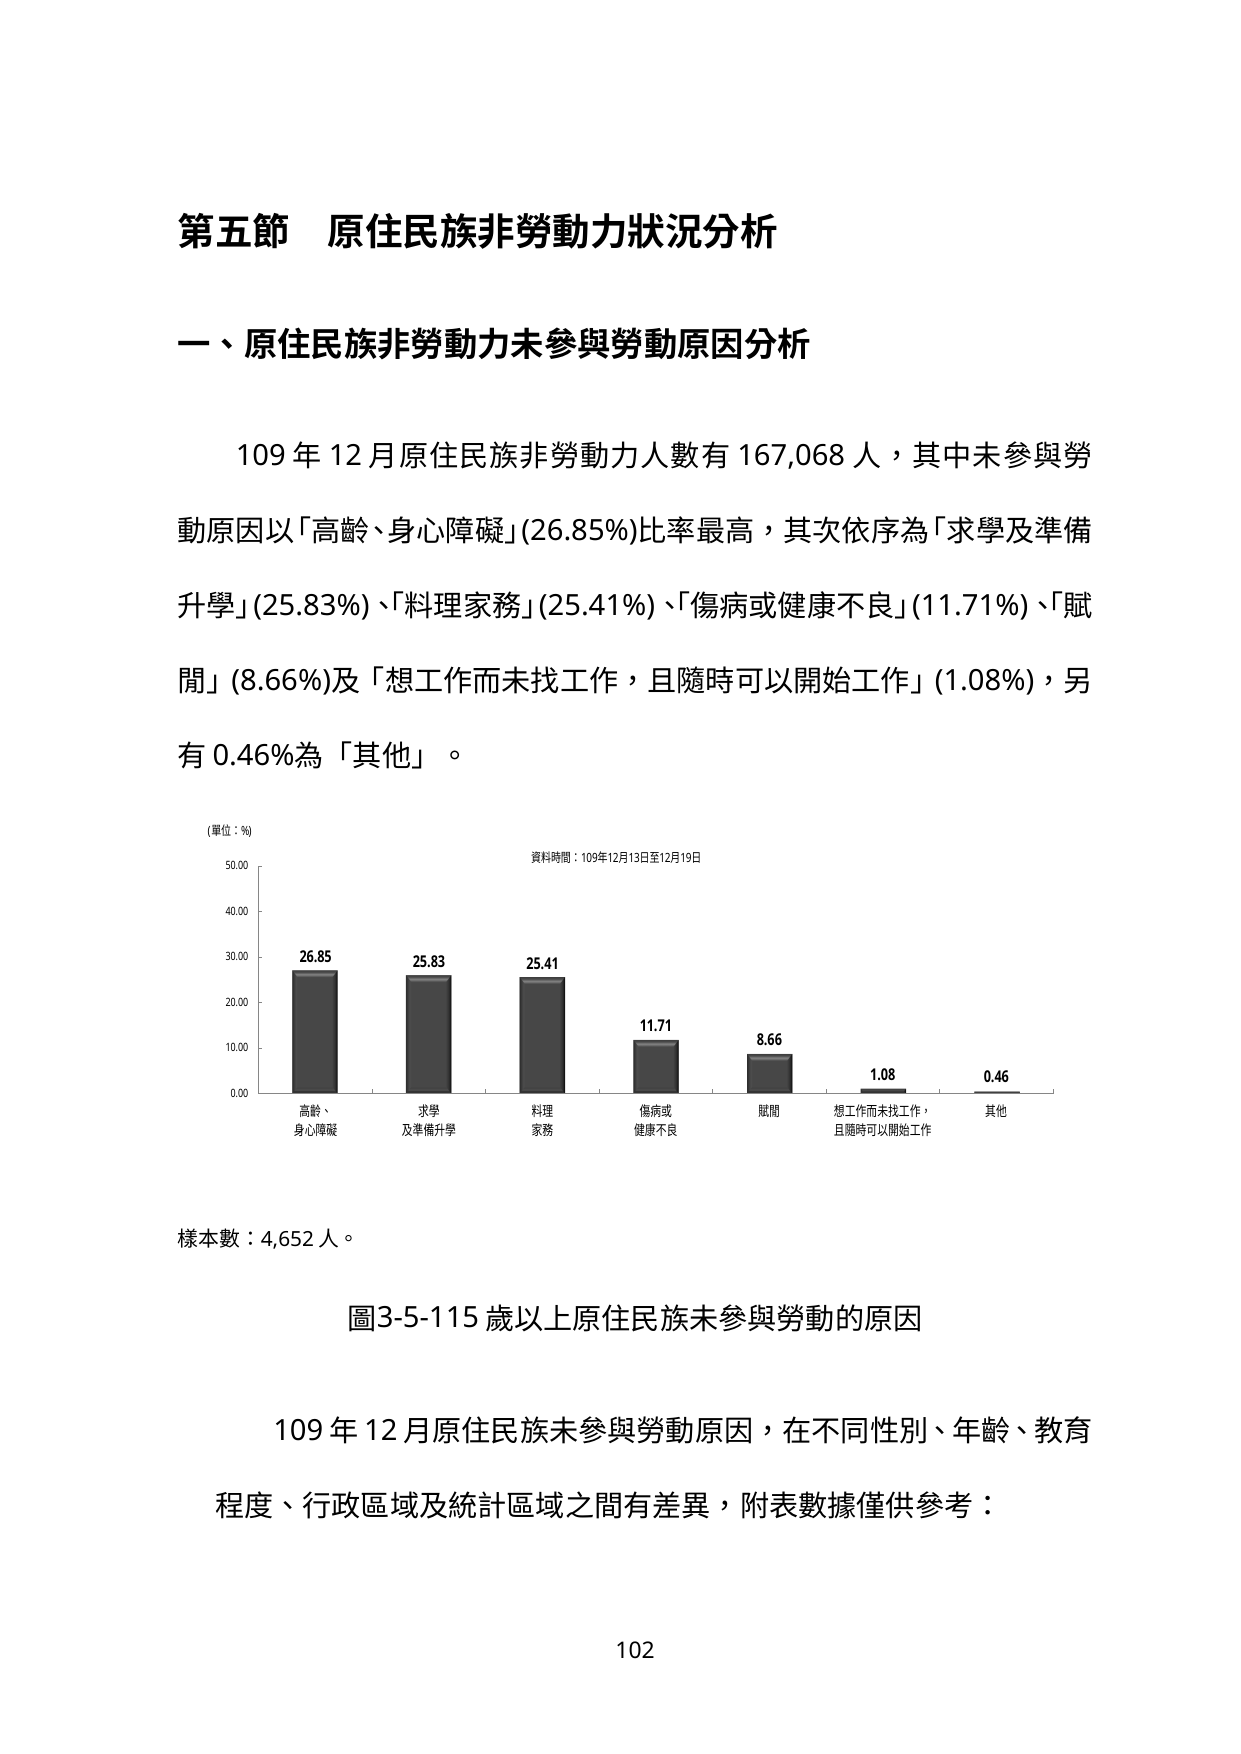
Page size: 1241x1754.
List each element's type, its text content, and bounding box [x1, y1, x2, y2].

text 樣本數：4,652人。 [177, 1222, 1092, 1253]
text 一、原住民族非勞動力未參與勞動原因分析 [177, 298, 1092, 373]
text 109年12月原住民族非勞動力人數有167,068人，其中未參與勞動原因以「高齡、身心障礙」(26.85%)比率最高，其次依序為「求學及準備升學」(25.83%)、「料理家務」(25.41%)、「傷病或健康不良」(11.71%)、「賦閒」(8.66%)及「想工作而未找工作，且隨時可以開始工作」(1.08%)，另有0.46%為「其他」。 [177, 410, 1092, 785]
list 15歲以上原住民族未參與勞動的原因 [177, 1273, 1092, 1348]
text 109年12月原住民族未參與勞動原因，在不同性別、年齡、教育程度、行政區域及統計區域之間有差異，附表數據僅供參考： [215, 1385, 1092, 1535]
text 第五節 原住民族非勞動力狀況分析 [177, 185, 1092, 260]
